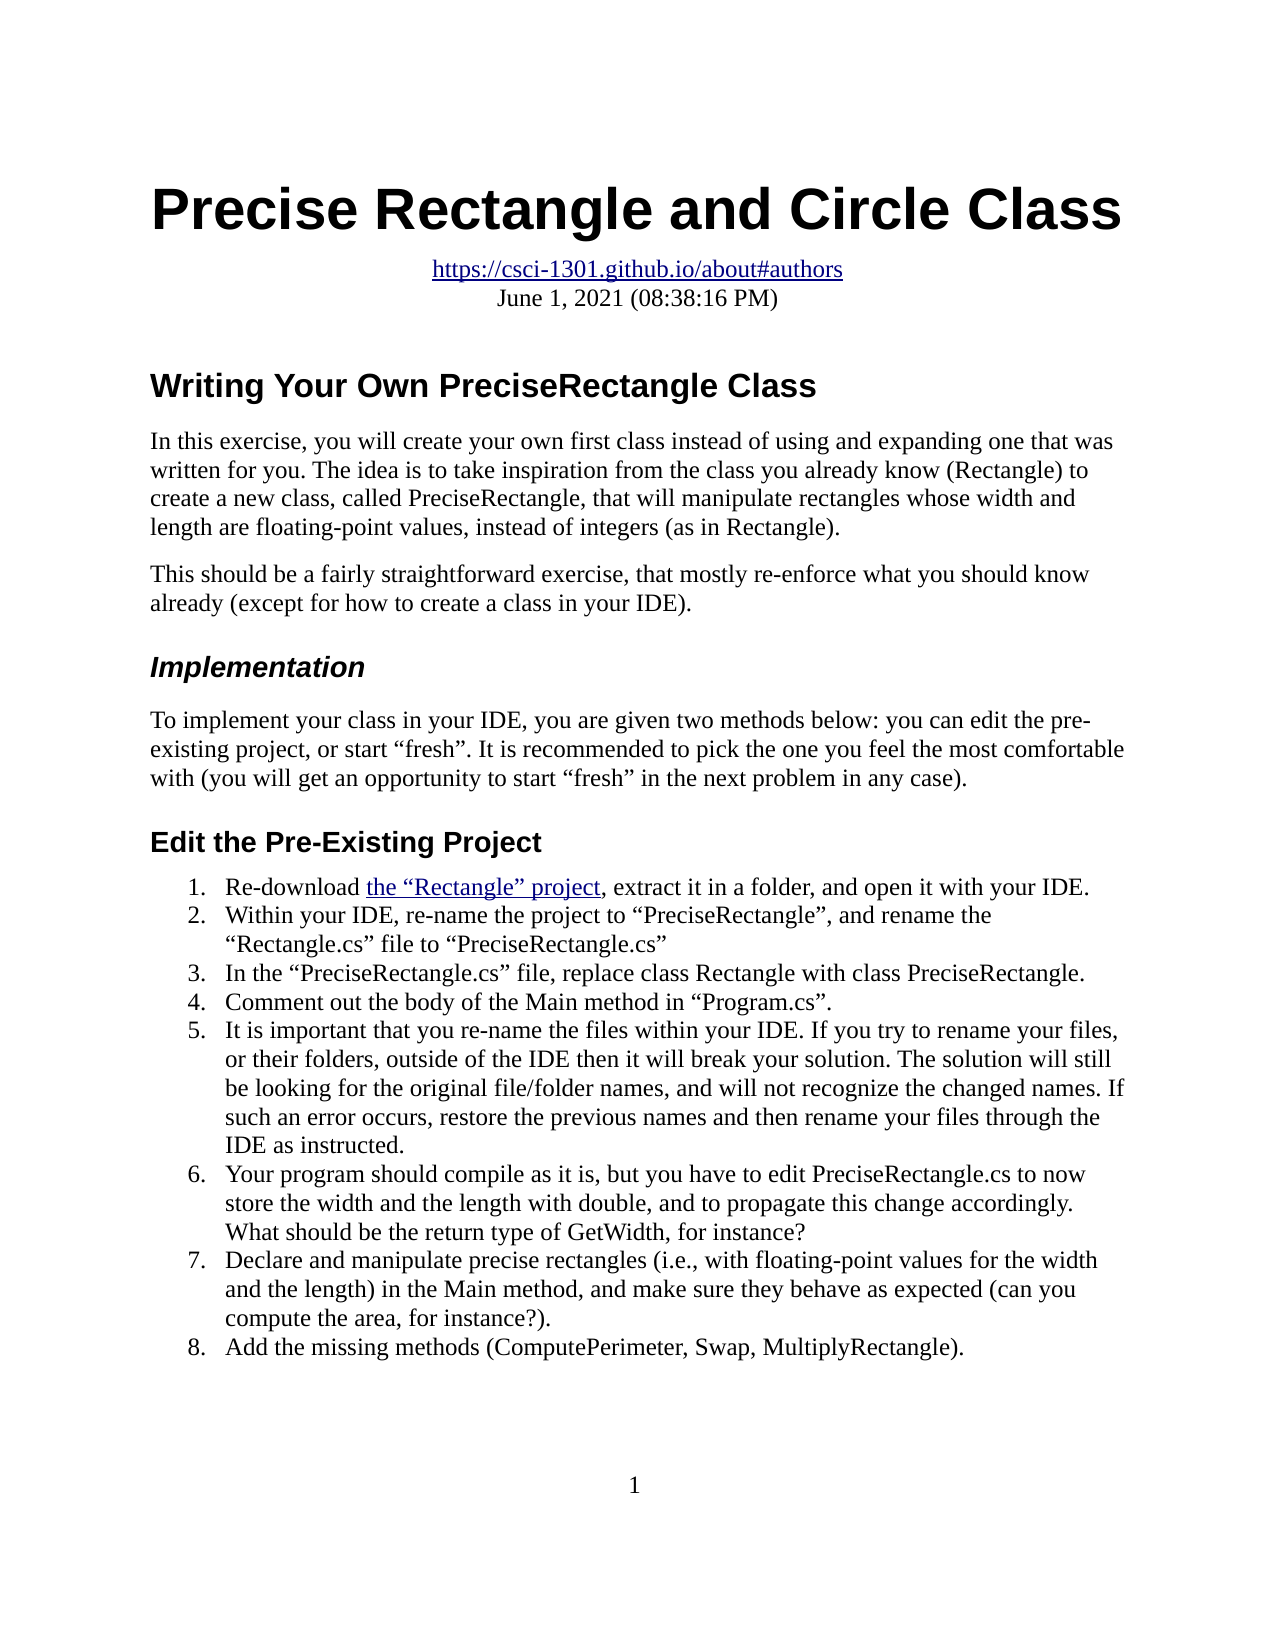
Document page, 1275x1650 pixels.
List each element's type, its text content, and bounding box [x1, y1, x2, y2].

subtitle Implementation [150, 650, 1125, 684]
list Add the missing methods (ComputePerimeter, Swap, MultiplyRectangle). [187, 1332, 1125, 1360]
text To implement your class in your IDE, you are given two methods below: you can edit the pre-existing project, or start “fresh”. It is recommended to pick the one you feel the most comfortable with (you will get an opportunity to start “fresh” in the next problem in any case). [150, 705, 1125, 792]
list Your program should compile as it is, but you have to edit PreciseRectangle.cs to now store the width and the length with double, and to propagate this change accordingly. What should be the return type of GetWidth, for instance? [187, 1159, 1125, 1245]
text In this exercise, you will create your own first class instead of using and expanding one that was written for you. The idea is to take inspiration from the class you already know (Rectangle) to create a new class, called PreciseRectangle, that will manipulate rectangles whose width and length are floating-point values, instead of integers (as in Rectangle). [150, 426, 1125, 541]
subtitle Writing Your Own PreciseRectangle Class [150, 366, 1125, 404]
subtitle Edit the Pre-Existing Project [150, 826, 1125, 859]
title Precise Rectangle and Circle Class [150, 175, 1125, 242]
list In the “PreciseRectangle.cs” file, replace class Rectangle with class PreciseRectangle. [187, 958, 1125, 987]
text https://csci-1301.github.io/about#authors [150, 254, 1125, 283]
text June 1, 2021 (08:38:16 PM) [150, 283, 1125, 312]
text This should be a fairly straightforward exercise, that mostly re-enforce what you should know already (except for how to create a class in your IDE). [150, 559, 1125, 616]
list It is important that you re-name the files within your IDE. If you try to rename your files, or their folders, outside of the IDE then it will break your solution. The solution will still be looking for the original file/folder names, and will not recognize the changed names. If such an error occurs, restore the previous names and then rename your files through the IDE as instructed. [187, 1015, 1125, 1159]
list Within your IDE, re-name the project to “PreciseRectangle”, and rename the “Rectangle.cs” file to “PreciseRectangle.cs” [187, 900, 1125, 958]
list Re-download the “Rectangle” project, extract it in a folder, and open it with your IDE. [187, 872, 1125, 900]
list Declare and manipulate precise rectangles (i.e., with floating-point values for the width and the length) in the Main method, and make sure they behave as expected (can you compute the area, for instance?). [187, 1245, 1125, 1332]
list Comment out the body of the Main method in “Program.cs”. [187, 987, 1125, 1015]
